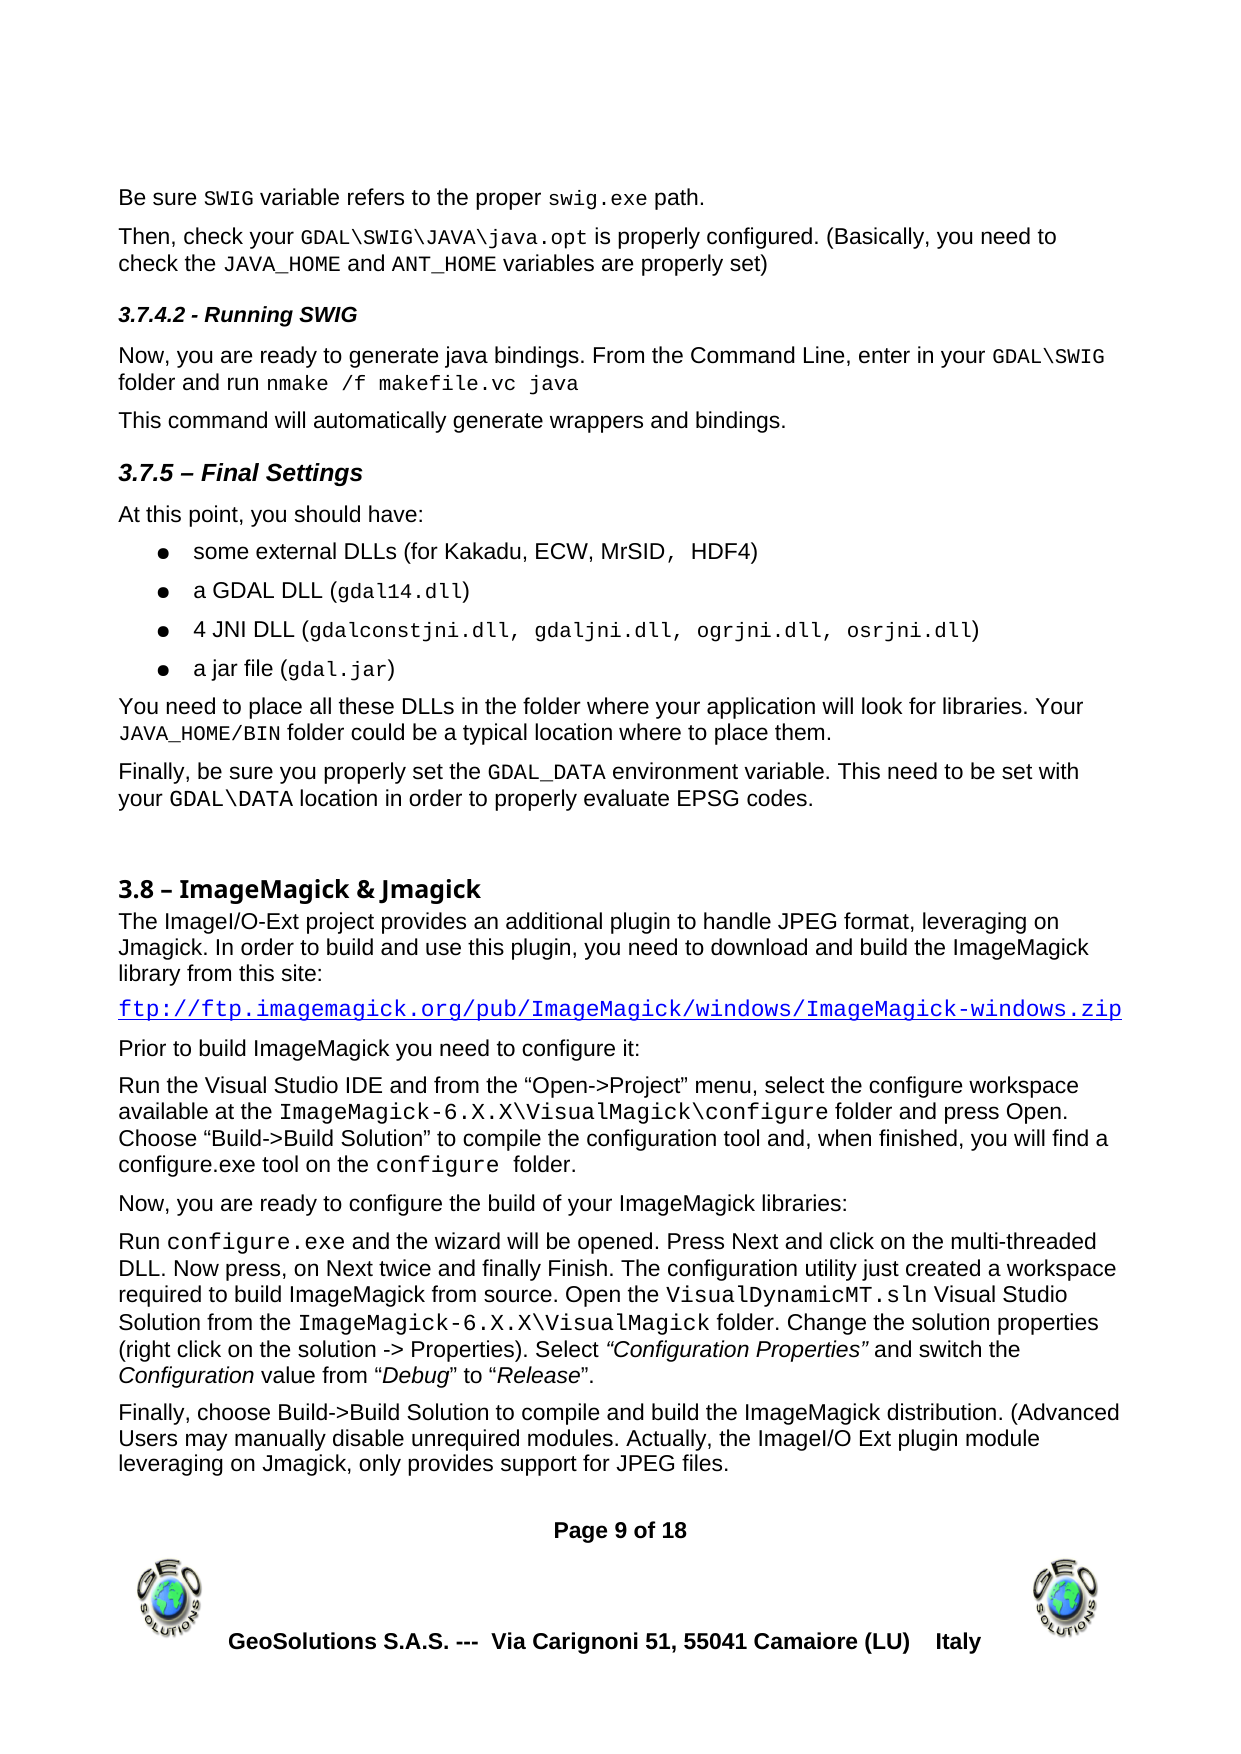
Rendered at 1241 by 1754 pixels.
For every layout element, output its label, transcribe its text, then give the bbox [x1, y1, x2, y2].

text Finally, be sure you properly set the GDAL_DATA environment variable. This need to be set with your GDAL\DATA location in order to properly evaluate EPSG codes. [118, 758, 1122, 813]
text Run configure.exe and the wizard will be opened. Press Next and click on the multi-threaded DLL. Now press, on Next twice and finally Finish. The configuration utility just created a workspace required to build ImageMagick from source. Open the VisualDynamicMT.sln Visual Studio Solution from the ImageMagick-6.X.X\VisualMagick folder. Change the solution properties (right click on the solution -> Properties). Select “Configuration Properties” and switch the Configuration value from “Debug” to “Release”. [118, 1228, 1122, 1388]
text This command will automatically generate wrappers and bindings. [118, 408, 1122, 434]
text Now, you are ready to generate java bindings. From the Command Line, enter in your GDAL\SWIG folder and run nmake /f makefile.vc java [118, 342, 1122, 396]
text Prior to build ImageMagick you need to configure it: [118, 1035, 1122, 1061]
picture [1030, 1552, 1101, 1641]
text Then, check your GDAL\SWIG\JAVA\java.opt is properly configured. (Basically, you need to check the JAVA_HOME and ANT_HOME variables are properly set) [118, 224, 1122, 278]
subtitle 3.7.4.2 - Running SWIG [118, 303, 1122, 327]
list a GDAL DLL (gdal14.dll) [156, 578, 1122, 605]
text At this point, you should have: [118, 502, 1122, 527]
list some external DLLs (for Kakadu, ECW, MrSID, HDF4) [156, 539, 1122, 566]
text Now, you are ready to configure the build of your ImageMagick libraries: [118, 1191, 1122, 1217]
text Be sure SWIG variable refers to the proper swig.exe path. [118, 185, 1122, 212]
text Finally, choose Build->Build Solution to compile and build the ImageMagick distribution. (Advanced Users may manually disable unrequired modules. Actually, the ImageI/O Ext plugin module leveraging on Jmagick, only provides support for JPEG files. [118, 1400, 1122, 1477]
subtitle 3.8 – ImageMagick & Jmagick [118, 872, 1122, 906]
picture [134, 1552, 205, 1641]
list 4 JNI DLL (gdalconstjni.dll, gdaljni.dll, ogrjni.dll, osrjni.dll) [156, 617, 1122, 643]
text The ImageI/O-Ext project provides an additional plugin to handle JPEG format, leveraging on Jmagick. In order to build and use this plugin, you need to download and build the ImageMagick library from this site: [118, 909, 1122, 986]
subtitle 3.7.5 – Final Settings [118, 459, 1122, 486]
list a jar file (gdal.jar) [156, 655, 1122, 682]
text You need to place all these DLLs in the folder where your application will look for libraries. Your JAVA_HOME/BIN folder could be a typical location where to place them. [118, 694, 1122, 747]
text ftp://ftp.imagemagick.org/pub/ImageMagick/windows/ImageMagick-windows.zip [118, 998, 1122, 1019]
text Run the Visual Studio IDE and from the “Open->Project” menu, select the configure workspace available at the ImageMagick-6.X.X\VisualMagick\configure folder and press Open. Choose “Build->Build Solution” to compile the configuration tool and, when finished, you will find a configure.exe tool on the configure folder. [118, 1073, 1122, 1179]
